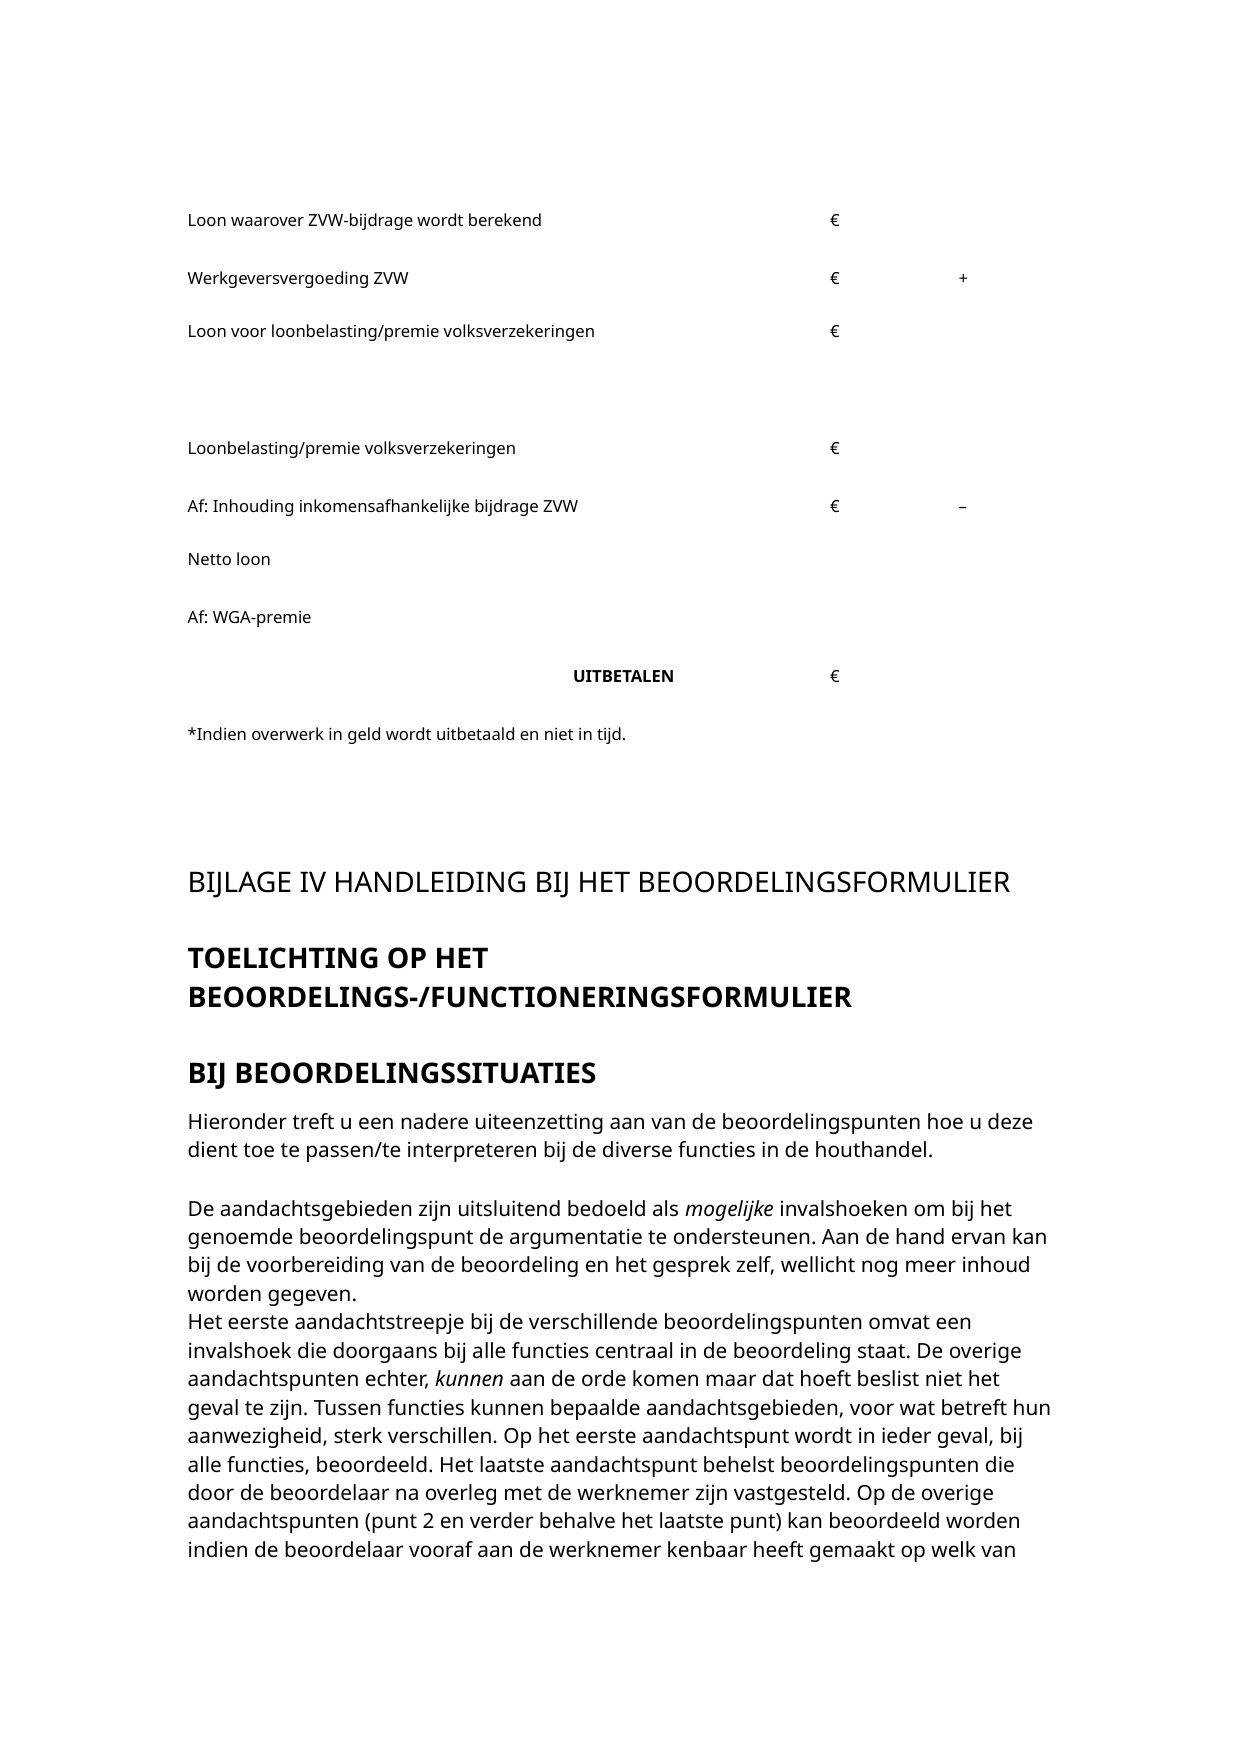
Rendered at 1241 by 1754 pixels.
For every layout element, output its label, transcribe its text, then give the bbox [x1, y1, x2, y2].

table_cell [188, 378, 444, 436]
table_cell – [958, 495, 1053, 548]
table_cell € [830, 267, 958, 319]
subtitle BIJ BEOORDELINGSSITUATIES [187, 1053, 1053, 1092]
text Hieronder treft u een nadere uiteenzetting aan van de beoordelingspunten hoe u deze dient toe te passen/te interpreteren bij de diverse functies in de houthandel. [187, 1107, 1053, 1164]
table_cell [958, 665, 1053, 723]
table_cell [958, 548, 1053, 606]
table_cell [188, 665, 573, 723]
table_cell [958, 150, 1053, 208]
table_cell [958, 436, 1053, 495]
table_cell € [830, 665, 958, 723]
table_cell *Indien overwerk in geld wordt uitbetaald en niet in tijd. [188, 723, 830, 781]
subtitle BIJLAGE IV HANDLEIDING BIJ HET BEOORDELINGSFORMULIER [187, 862, 1053, 901]
table_cell [830, 548, 958, 606]
table_cell Loon voor loonbelasting/premie volksverzekeringen [188, 320, 830, 378]
table_cell Loon waarover ZVW-bijdrage wordt berekend [188, 209, 830, 267]
table_cell € [830, 320, 958, 378]
text De aandachtsgebieden zijn uitsluitend bedoeld als mogelijke invalshoeken om bij het genoemde beoordelingspunt de argumentatie te ondersteunen. Aan de hand ervan kan bij de voorbereiding van de beoordeling en het gesprek zelf, wellicht nog meer inhoud worden gegeven. [187, 1194, 1053, 1307]
table_cell € [830, 436, 958, 495]
table_cell + [958, 267, 1053, 319]
table_cell [830, 723, 958, 781]
table_cell [830, 378, 958, 436]
table_cell [188, 150, 830, 208]
table_cell [958, 378, 1053, 436]
table_cell UITBETALEN [573, 665, 830, 723]
table_cell [444, 378, 830, 436]
table_cell Af: Inhouding inkomensafhankelijke bijdrage ZVW [188, 495, 830, 548]
text Het eerste aandachtstreepje bij de verschillende beoordelingspunten omvat een invalshoek die doorgaans bij alle functies centraal in de beoordeling staat. De overige aandachtspunten echter, kunnen aan de orde komen maar dat hoeft beslist niet het geval te zijn. Tussen functies kunnen bepaalde aandachtsgebieden, voor wat betreft hun aanwezigheid, sterk verschillen. Op het eerste aandachtspunt wordt in ieder geval, bij alle functies, beoordeeld. Het laatste aandachtspunt behelst beoordelingspunten die door de beoordelaar na overleg met de werknemer zijn vastgesteld. Op de overige aandachtspunten (punt 2 en verder behalve het laatste punt) kan beoordeeld worden indien de beoordelaar vooraf aan de werknemer kenbaar heeft gemaakt op welk van [187, 1307, 1053, 1563]
table_cell Loonbelasting/premie volksverzekeringen [188, 436, 830, 495]
table_cell [830, 150, 958, 208]
table_cell € [830, 209, 958, 267]
table_cell Netto loon [188, 548, 830, 606]
table_cell € [830, 495, 958, 548]
table_cell Werkgeversvergoeding ZVW [188, 267, 830, 319]
table_cell Af: WGA-premie [188, 606, 830, 664]
table_cell [958, 320, 1053, 378]
table_cell [830, 606, 958, 664]
table_cell [958, 606, 1053, 664]
subtitle TOELICHTING OP HET BEOORDELINGS-/FUNCTIONERINGSFORMULIER [187, 938, 1053, 1016]
table_cell [958, 209, 1053, 267]
table_cell [958, 723, 1053, 781]
